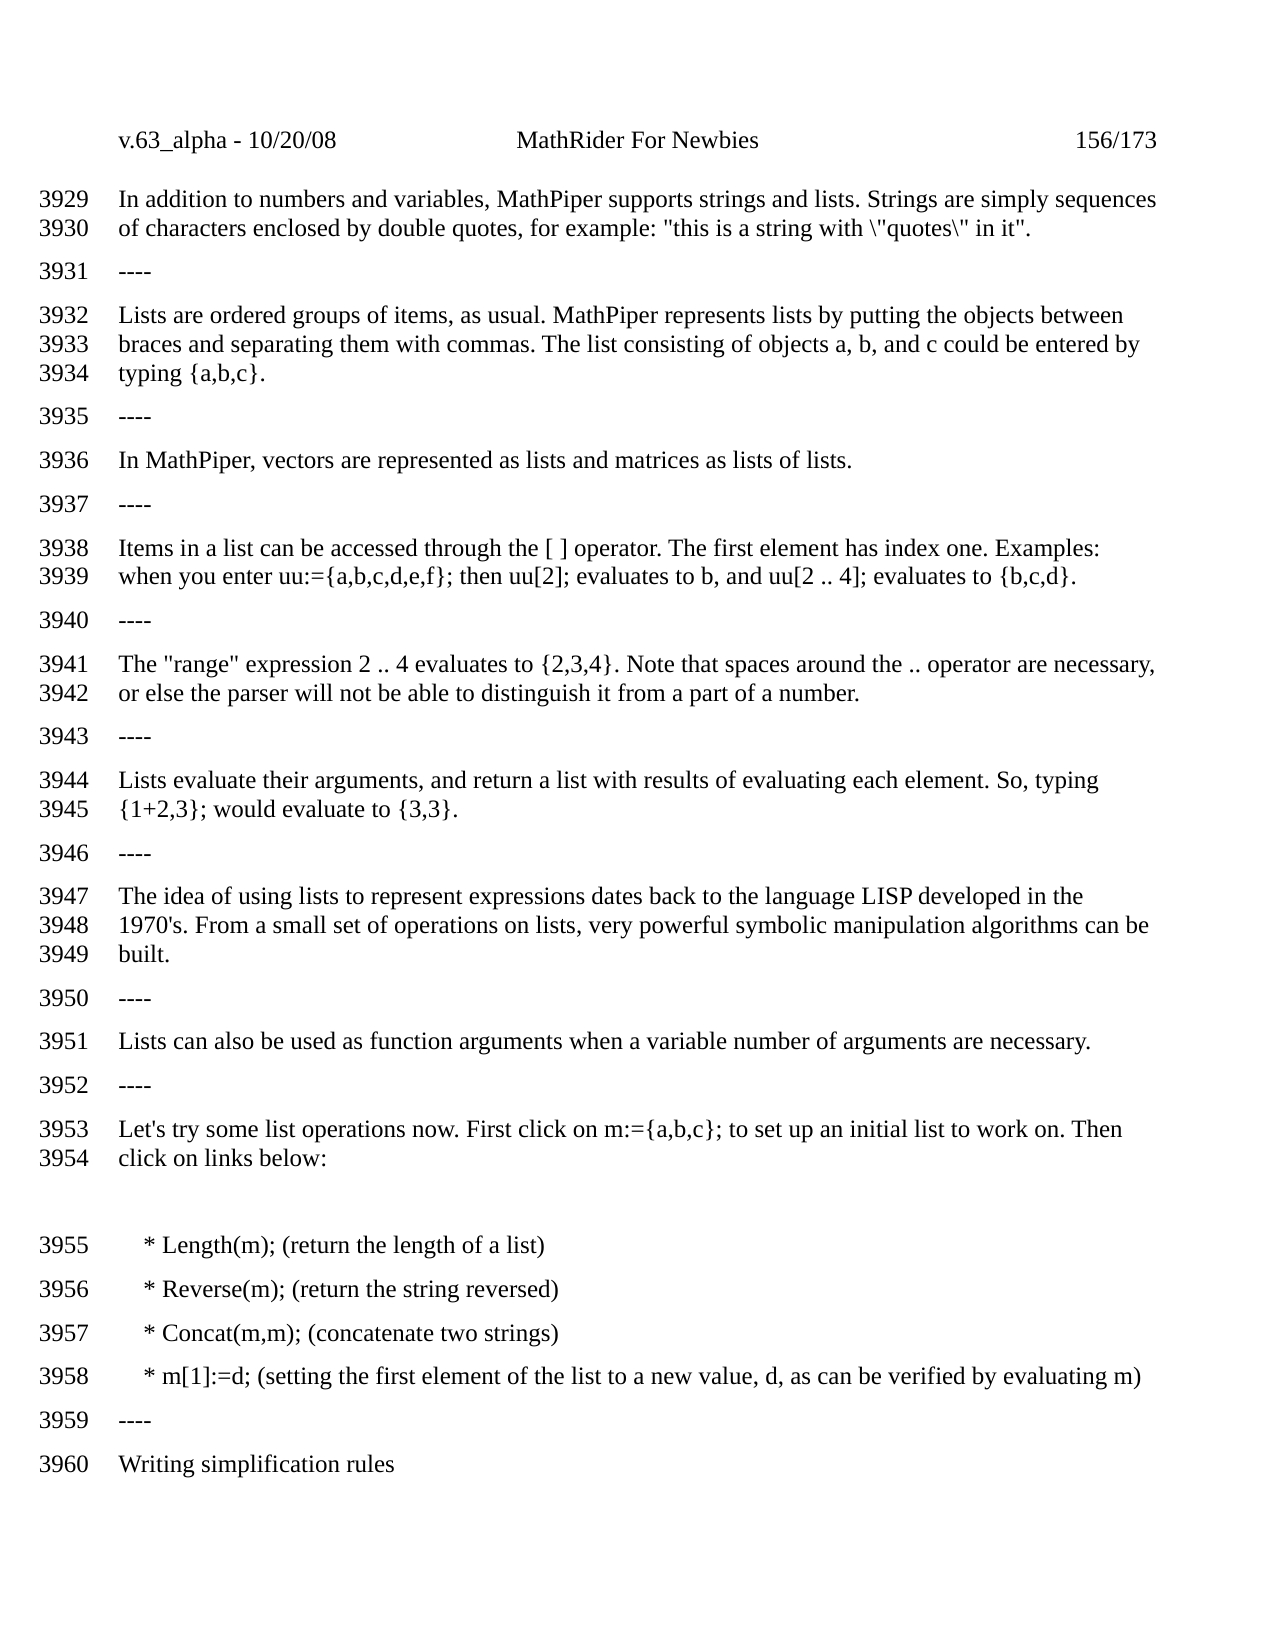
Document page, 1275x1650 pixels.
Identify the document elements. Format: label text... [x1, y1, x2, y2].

text * Length(m); (return the length of a list) [118, 1230, 1157, 1259]
text In MathPiper, vectors are represented as lists and matrices as lists of lists. [118, 445, 1157, 474]
text Lists can also be used as function arguments when a variable number of arguments are necessary. [118, 1026, 1157, 1055]
text ---- [118, 1070, 1157, 1099]
text Lists are ordered groups of items, as usual. MathPiper represents lists by putting the objects between braces and separating them with commas. The list consisting of objects a, b, and c could be entered by typing {a,b,c}. [118, 300, 1157, 386]
text ---- [118, 605, 1157, 634]
text Items in a list can be accessed through the [ ] operator. The first element has index one. Examples: when you enter uu:={a,b,c,d,e,f}; then uu[2]; evaluates to b, and uu[2 .. 4]; evaluates to {b,c,d}. [118, 533, 1157, 590]
text The idea of using lists to represent expressions dates back to the language LISP developed in the 1970's. From a small set of operations on lists, very powerful symbolic manipulation algorithms can be built. [118, 881, 1157, 968]
text ---- [118, 489, 1157, 518]
text ---- [118, 983, 1157, 1011]
text In addition to numbers and variables, MathPiper supports strings and lists. Strings are simply sequences of characters enclosed by double quotes, for example: "this is a string with \"quotes\" in it". [118, 184, 1157, 241]
text The "range" expression 2 .. 4 evaluates to {2,3,4}. Note that spaces around the .. operator are necessary, or else the parser will not be able to distinguish it from a part of a number. [118, 649, 1157, 706]
text ---- [118, 256, 1157, 285]
text * m[1]:=d; (setting the first element of the list to a new value, d, as can be verified by evaluating m) [118, 1361, 1157, 1390]
text ---- [118, 838, 1157, 866]
text Writing simplification rules [118, 1449, 1157, 1478]
text * Reverse(m); (return the string reversed) [118, 1274, 1157, 1303]
text Lists evaluate their arguments, and return a list with results of evaluating each element. So, typing {1+2,3}; would evaluate to {3,3}. [118, 765, 1157, 823]
text ---- [118, 1405, 1157, 1434]
text ---- [118, 721, 1157, 750]
text Let's try some list operations now. First click on m:={a,b,c}; to set up an initial list to work on. Then click on links below: [118, 1114, 1157, 1171]
text * Concat(m,m); (concatenate two strings) [118, 1318, 1157, 1346]
text ---- [118, 401, 1157, 430]
